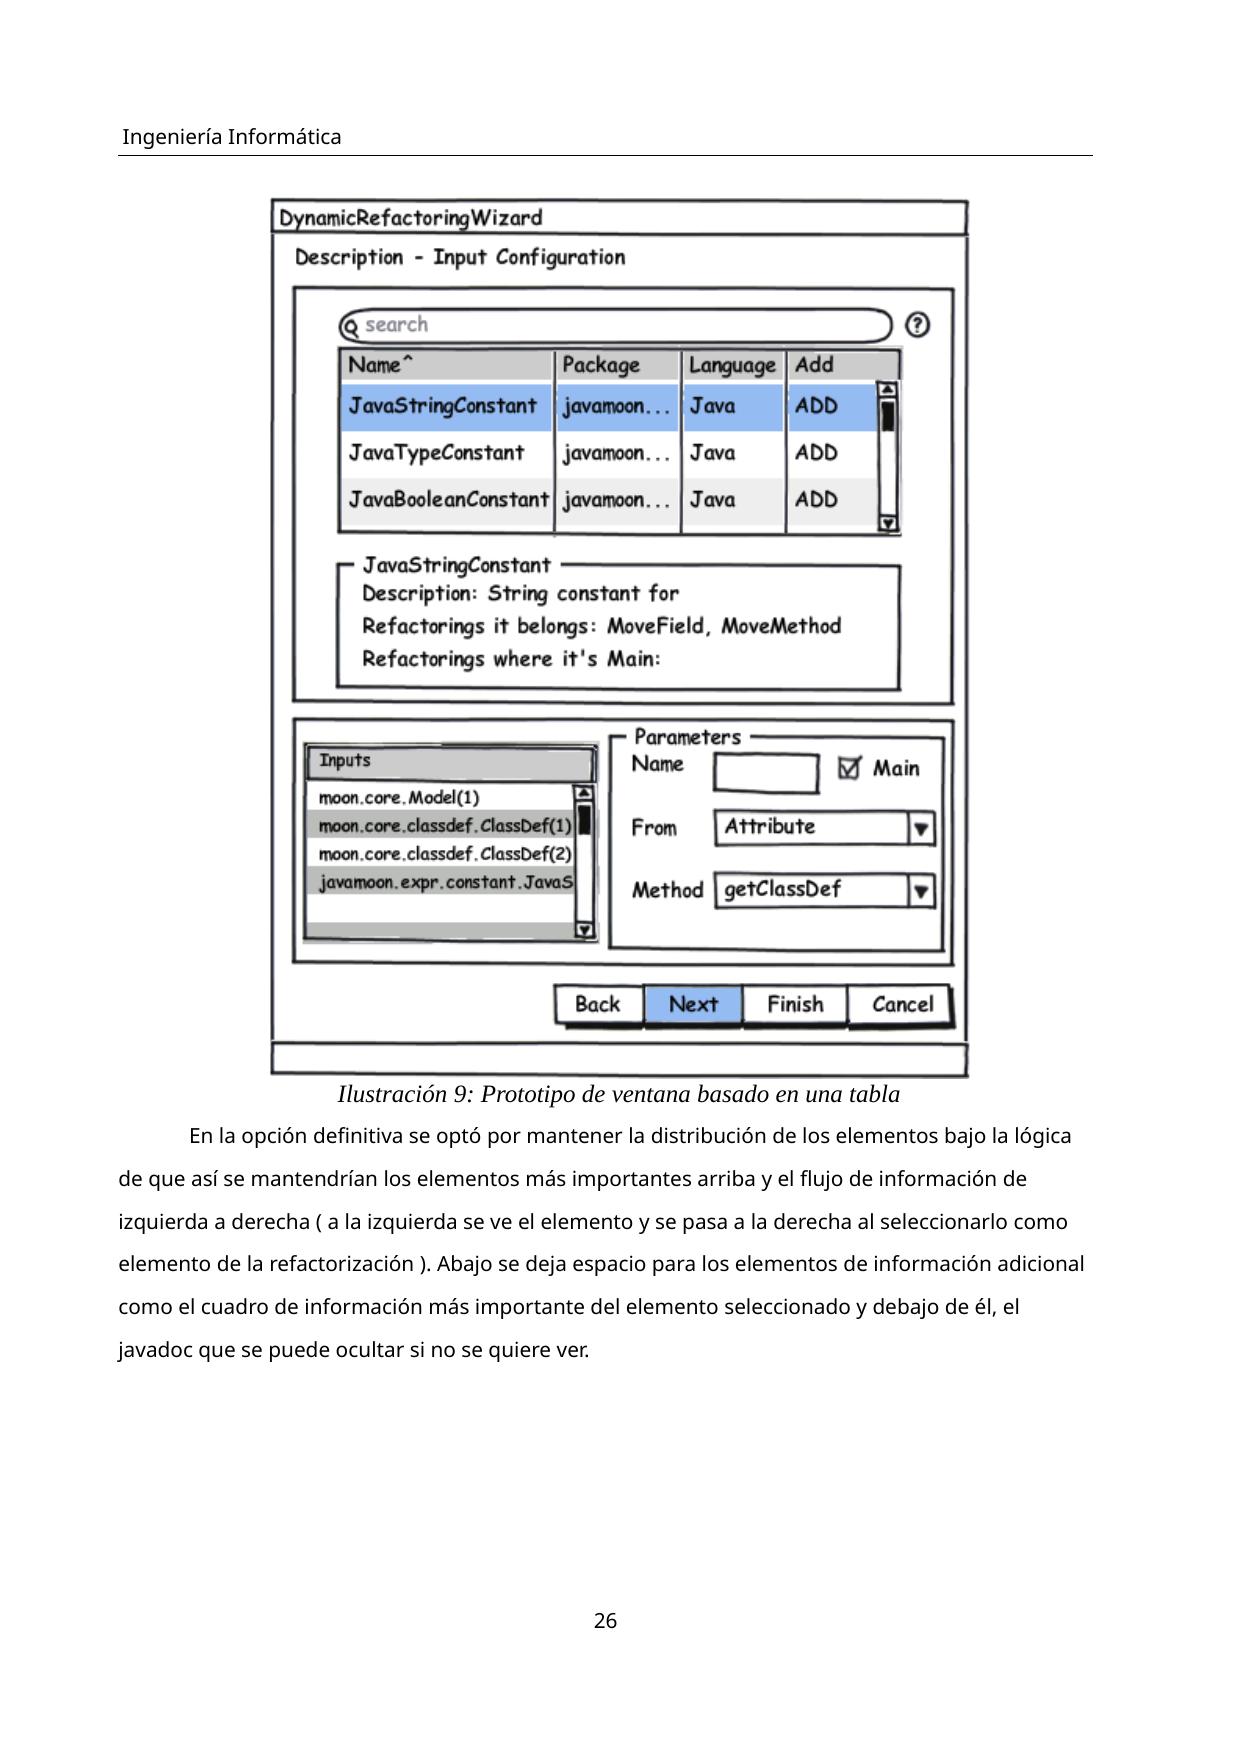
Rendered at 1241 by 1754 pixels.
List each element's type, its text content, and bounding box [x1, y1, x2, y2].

text En la opción definitiva se optó por mantener la distribución de los elementos bajo la lógica de que así se mantendrían los elementos más importantes arriba y el flujo de información de izquierda a derecha ( a la izquierda se ve el elemento y se pasa a la derecha al seleccionarlo como elemento de la refactorización ). Abajo se deja espacio para los elementos de información adicional como el cuadro de información más importante del elemento seleccionado y debajo de él, el javadoc que se puede ocultar si no se quiere ver. [118, 185, 1093, 1363]
text Ilustración 9: Prototipo de ventana basado en una tabla [270, 1079, 970, 1107]
picture [270, 197, 971, 1079]
